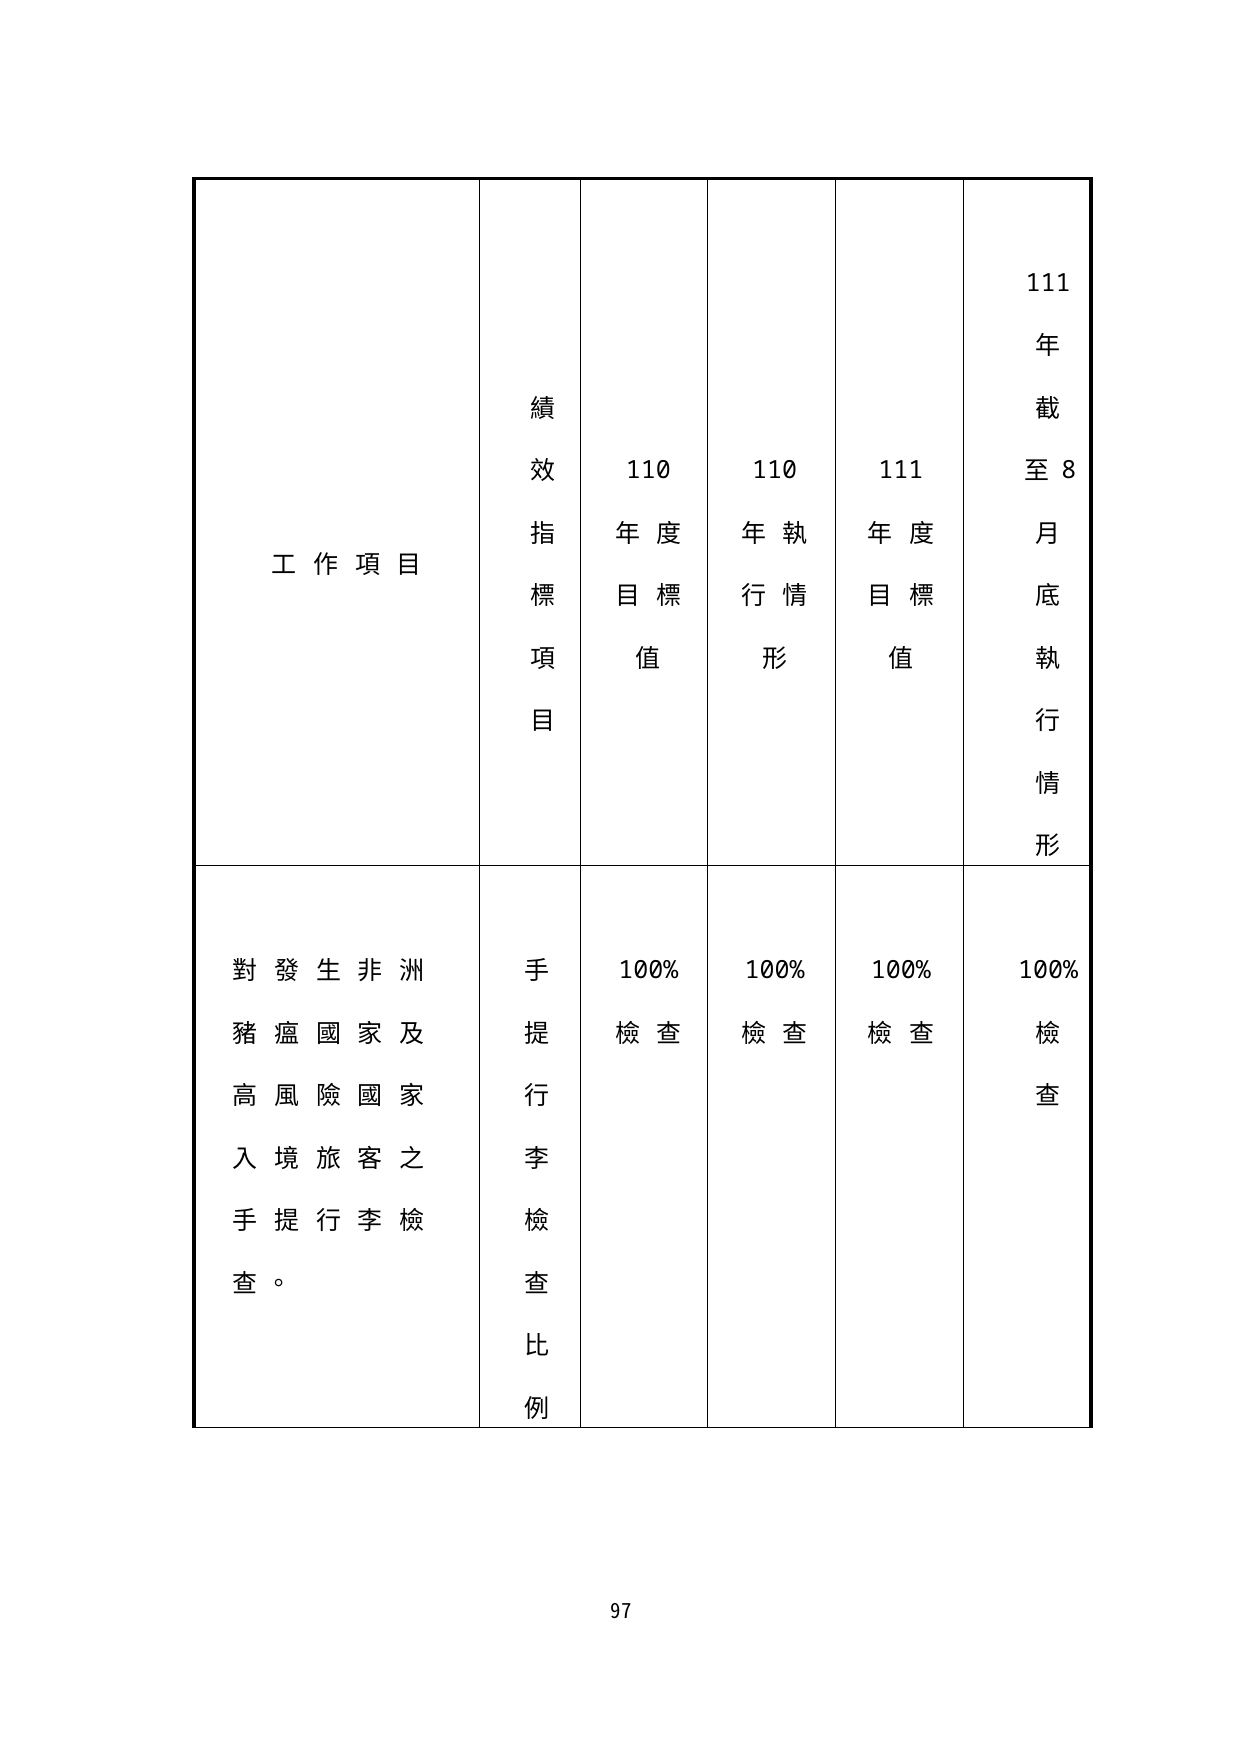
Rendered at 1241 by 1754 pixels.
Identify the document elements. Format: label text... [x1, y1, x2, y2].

table_cell 100%檢查 [708, 866, 835, 1427]
table_cell 100%檢查 [836, 866, 963, 1427]
table_header 績效指標項目 [480, 180, 580, 865]
table_cell 100%檢查 [581, 866, 707, 1427]
table_header 111年度目標值 [836, 180, 963, 865]
table_header 110年度目標值 [581, 180, 707, 865]
table_cell 對發生非洲豬瘟國家及高風險國家入境旅客之手提行李檢查。 [196, 866, 479, 1427]
table_header 110年執行情形 [708, 180, 835, 865]
table_cell 手提行李檢查比例 [480, 866, 580, 1427]
table_cell 100%檢查 [964, 866, 1089, 1427]
table_header 工作項目 [196, 180, 479, 865]
table_header 111年截至8月底執行情形 [964, 180, 1089, 865]
